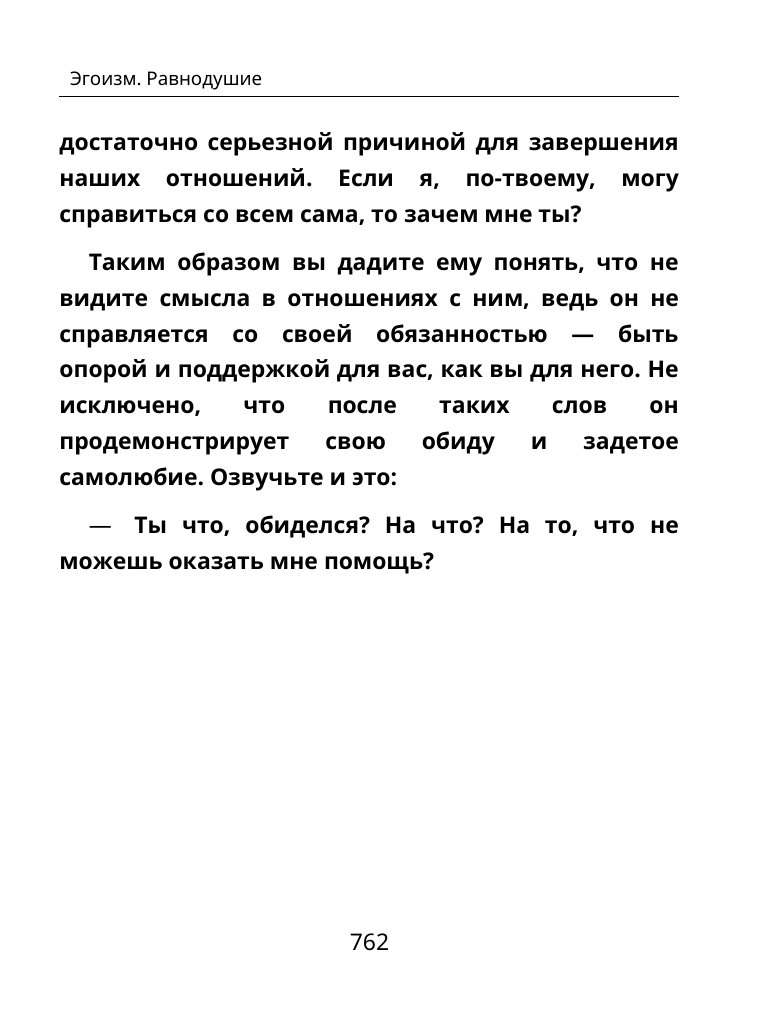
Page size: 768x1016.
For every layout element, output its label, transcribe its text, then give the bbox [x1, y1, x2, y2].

text Таким образом вы дадите ему понять, что не видите смысла в отношениях с ним, ведь он не справляется со своей обязанностью — быть опорой и поддержкой для вас, как вы для него. Не исключено, что после таких слов он продемонстрирует свою обиду и задетое самолюбие. Озвучьте и это: [59, 246, 679, 492]
list достаточно серьезной причиной для завершения наших отношений. Если я, по-твоему, могу справиться со всем сама, то зачем мне ты? [59, 126, 679, 229]
list Ты что, обиделся? На что? На то, что не можешь оказать мне помощь? [59, 509, 679, 576]
